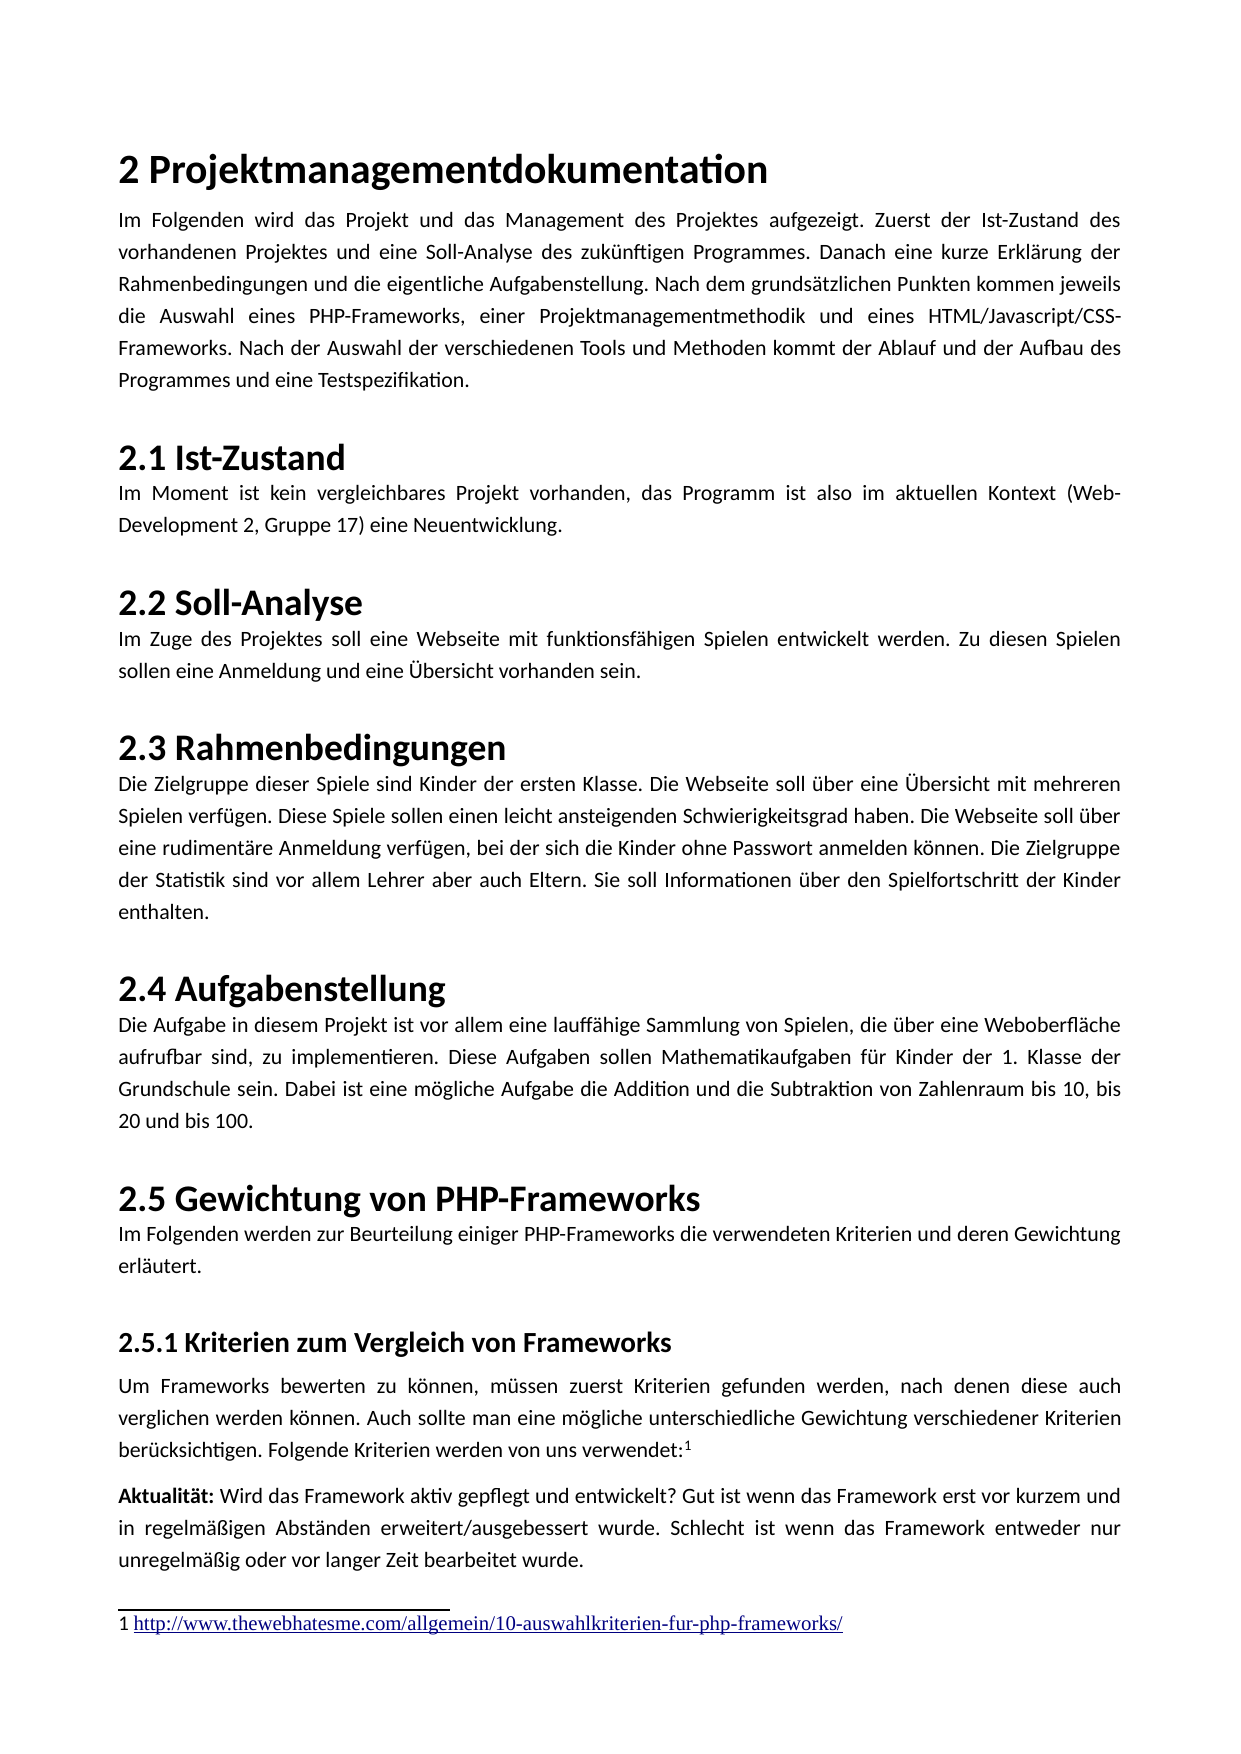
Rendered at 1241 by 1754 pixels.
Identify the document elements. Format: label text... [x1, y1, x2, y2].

text Im Folgenden wird das Projekt und das Management des Projektes aufgezeigt. Zuerst der Ist-Zustand des vorhandenen Projektes und eine Soll-Analyse des zukünftigen Programmes. Danach eine kurze Erklärung der Rahmenbedingungen und die eigentliche Aufgabenstellung. Nach dem grundsätzlichen Punkten kommen jeweils die Auswahl eines PHP-Frameworks, einer Projektmanagementmethodik und eines HTML/Javascript/CSS-Frameworks. Nach der Auswahl der verschiedenen Tools und Methoden kommt der Ablauf und der Aufbau des Programmes und eine Testspezifikation. [118, 206, 1122, 393]
text http://www.thewebhatesme.com/allgemein/10-auswahlkriterien-fur-php-frameworks/ [118, 1610, 1122, 1636]
text Im Folgenden werden zur Beurteilung einiger PHP-Frameworks die verwendeten Kriterien und deren Gewichtung erläutert. [118, 1220, 1122, 1279]
subtitle 2.1 Ist-Zustand [118, 434, 1122, 479]
subtitle 2.2 Soll-Analyse [118, 579, 1122, 625]
subtitle 2.5.1 Kriterien zum Vergleich von Frameworks [118, 1324, 1122, 1359]
text Die Zielgruppe dieser Spiele sind Kinder der ersten Klasse. Die Webseite soll über eine Übersicht mit mehreren Spielen verfügen. Diese Spiele sollen einen leicht ansteigenden Schwierigkeitsgrad haben. Die Webseite soll über eine rudimentäre Anmeldung verfügen, bei der sich die Kinder ohne Passwort anmelden können. Die Zielgruppe der Statistik sind vor allem Lehrer aber auch Eltern. Sie soll Informationen über den Spielfortschritt der Kinder enthalten. [118, 770, 1122, 924]
text Im Zuge des Projektes soll eine Webseite mit funktionsfähigen Spielen entwickelt werden. Zu diesen Spielen sollen eine Anmeldung und eine Übersicht vorhanden sein. [118, 625, 1122, 683]
subtitle 2 Projektmanagementdokumentation [118, 143, 1122, 194]
subtitle 2.4 Aufgabenstellung [118, 965, 1122, 1011]
subtitle 2.5 Gewichtung von PHP-Frameworks [118, 1174, 1122, 1220]
text Aktualität: Wird das Framework aktiv gepflegt und entwickelt? Gut ist wenn das Framework erst vor kurzem und in regelmäßigen Abständen erweitert/ausgebessert wurde. Schlecht ist wenn das Framework entweder nur unregelmäßig oder vor langer Zeit bearbeitet wurde. [118, 1482, 1122, 1573]
subtitle 2.3 Rahmenbedingungen [118, 724, 1122, 770]
text Um Frameworks bewerten zu können, müssen zuerst Kriterien gefunden werden, nach denen diese auch verglichen werden können. Auch sollte man eine mögliche unterschiedliche Gewichtung verschiedener Kriterien berücksichtigen. Folgende Kriterien werden von uns verwendet: [118, 1372, 1122, 1463]
text Im Moment ist kein vergleichbares Projekt vorhanden, das Programm ist also im aktuellen Kontext (Web-Development 2, Gruppe 17) eine Neuentwicklung. [118, 479, 1122, 538]
text Die Aufgabe in diesem Projekt ist vor allem eine lauffähige Sammlung von Spielen, die über eine Weboberfläche aufrufbar sind, zu implementieren. Diese Aufgaben sollen Mathematikaufgaben für Kinder der 1. Klasse der Grundschule sein. Dabei ist eine mögliche Aufgabe die Addition und die Subtraktion von Zahlenraum bis 10, bis 20 und bis 100. [118, 1011, 1122, 1134]
